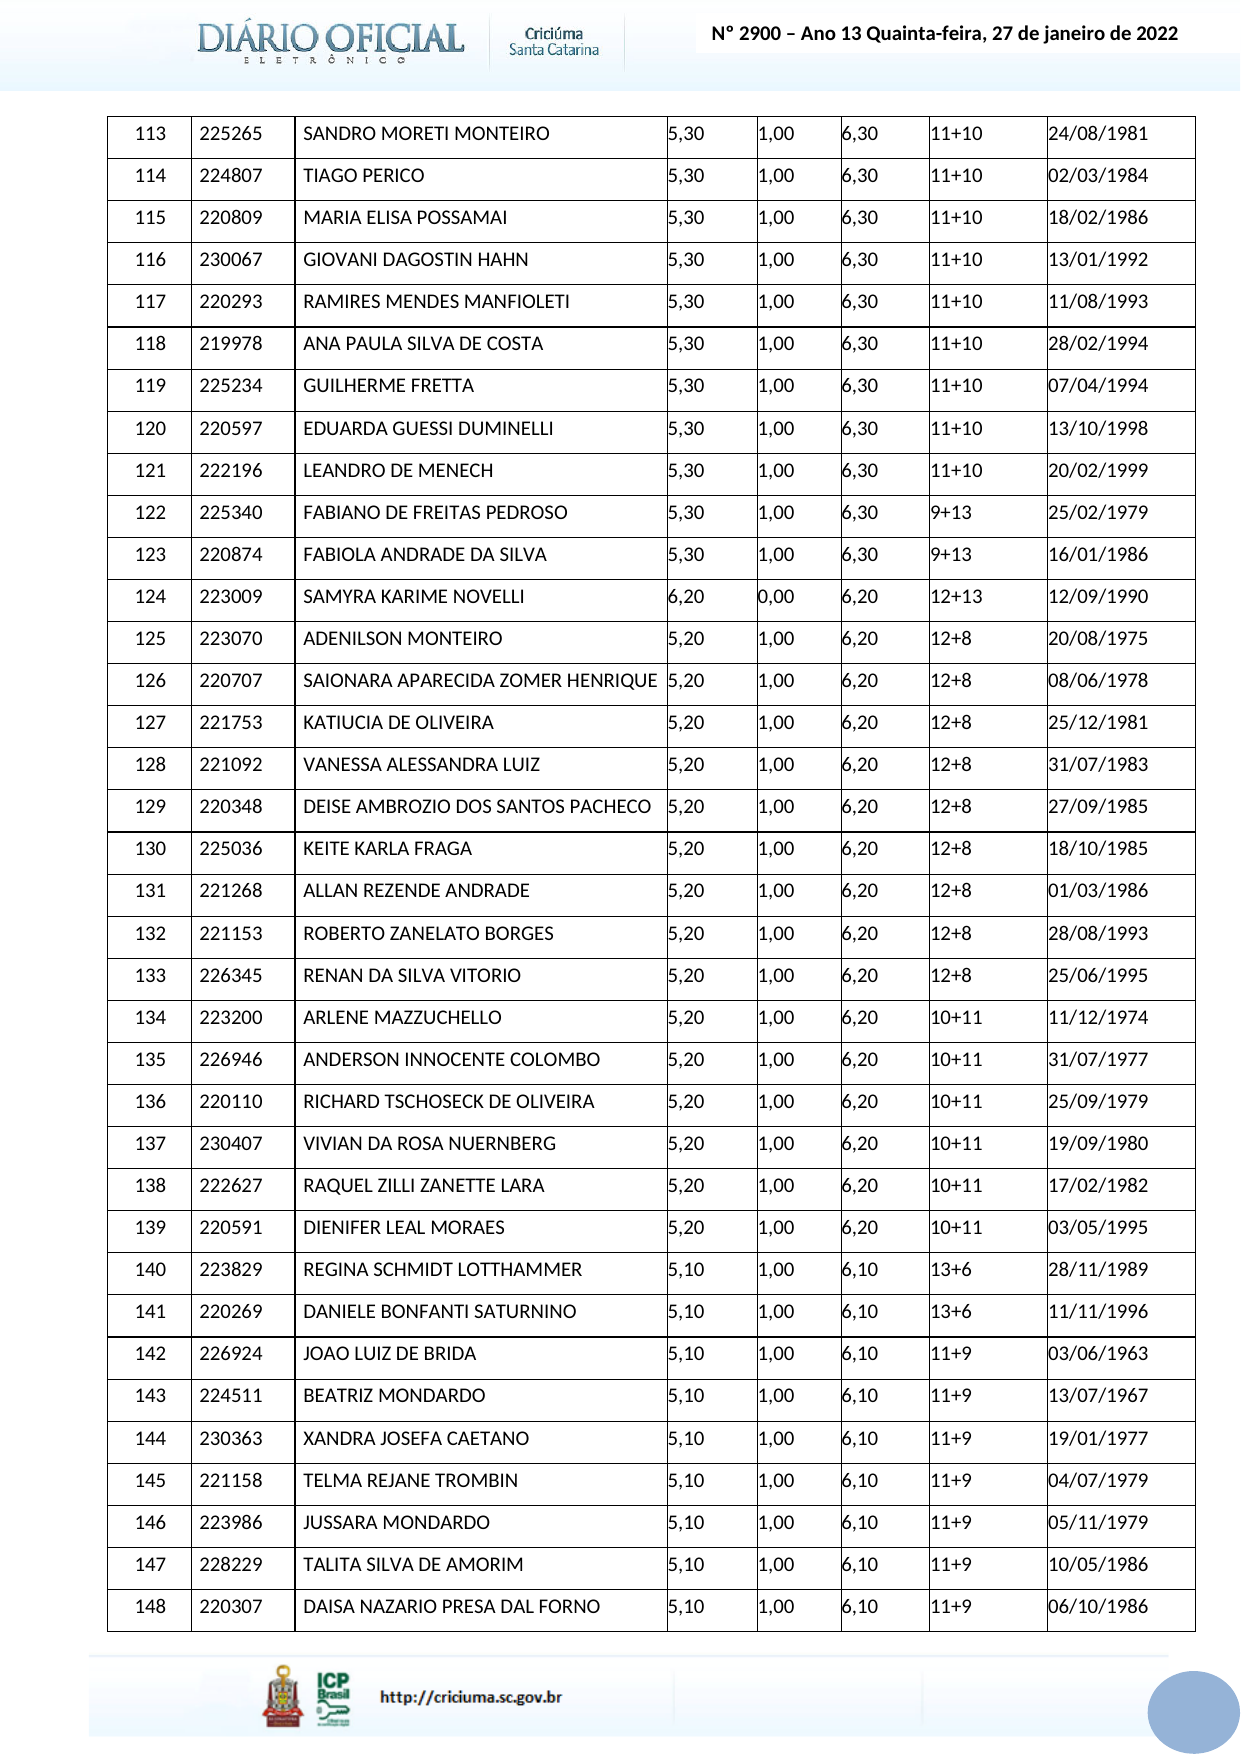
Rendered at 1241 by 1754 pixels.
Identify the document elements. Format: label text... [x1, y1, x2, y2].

table_cell 113 [108, 117, 191, 158]
table_cell 1,00 [758, 1338, 841, 1378]
table_cell 6,20 [842, 1127, 929, 1168]
table_cell 223070 [192, 622, 294, 663]
table_cell 03/05/1995 [1048, 1211, 1195, 1252]
table_cell 6,10 [842, 1590, 929, 1631]
table_cell SANDRO MORETI MONTEIRO [296, 117, 667, 158]
table_cell 5,20 [668, 959, 757, 1000]
table_cell 6,10 [842, 1464, 929, 1505]
table_cell 11/12/1974 [1048, 1001, 1195, 1042]
table_cell KATIUCIA DE OLIVEIRA [296, 706, 667, 747]
table_cell 6,10 [842, 1422, 929, 1463]
table_cell 13+6 [930, 1295, 1047, 1336]
table_cell 221092 [192, 748, 294, 789]
table_cell 02/03/1984 [1048, 159, 1195, 200]
table_cell 11+10 [930, 201, 1047, 242]
table_cell 220348 [192, 790, 294, 831]
table_cell 5,20 [668, 1001, 757, 1042]
table_cell 5,20 [668, 1169, 757, 1210]
table_cell 17/02/1982 [1048, 1169, 1195, 1210]
table_cell 5,30 [668, 412, 757, 453]
table_cell 223829 [192, 1253, 294, 1294]
table_cell 11+10 [930, 117, 1047, 158]
table_cell 28/08/1993 [1048, 917, 1195, 958]
table_cell 1,00 [758, 285, 841, 326]
table_cell FABIOLA ANDRADE DA SILVA [296, 538, 667, 579]
table_cell 5,30 [668, 243, 757, 284]
table_cell 11/08/1993 [1048, 285, 1195, 326]
table_cell 12+8 [930, 622, 1047, 663]
table_cell 11+9 [930, 1464, 1047, 1505]
table_cell 222627 [192, 1169, 294, 1210]
table_cell 9+13 [930, 538, 1047, 579]
table_cell GIOVANI DAGOSTIN HAHN [296, 243, 667, 284]
table_cell 130 [108, 833, 191, 873]
table_cell 220293 [192, 285, 294, 326]
table_cell 223200 [192, 1001, 294, 1042]
table_cell 220597 [192, 412, 294, 453]
table_cell 12+8 [930, 664, 1047, 705]
table_cell 5,20 [668, 917, 757, 958]
table_cell SAMYRA KARIME NOVELLI [296, 580, 667, 621]
table_cell 05/11/1979 [1048, 1506, 1195, 1547]
table_cell 19/01/1977 [1048, 1422, 1195, 1463]
table_cell 125 [108, 622, 191, 663]
table_cell 6,20 [842, 1169, 929, 1210]
table_cell 6,30 [842, 454, 929, 495]
table_cell 10+11 [930, 1211, 1047, 1252]
table_cell 28/11/1989 [1048, 1253, 1195, 1294]
table_cell 225036 [192, 833, 294, 873]
table_cell 0,00 [758, 580, 841, 621]
table_cell 131 [108, 875, 191, 916]
table_cell 135 [108, 1043, 191, 1084]
table_cell 132 [108, 917, 191, 958]
table_cell 1,00 [758, 1085, 841, 1126]
table_cell 6,20 [842, 833, 929, 873]
table_cell EDUARDA GUESSI DUMINELLI [296, 412, 667, 453]
table_cell 1,00 [758, 706, 841, 747]
table_cell 220269 [192, 1295, 294, 1336]
table_cell 139 [108, 1211, 191, 1252]
table_cell 230067 [192, 243, 294, 284]
table_cell 1,00 [758, 538, 841, 579]
table_cell 9+13 [930, 496, 1047, 537]
table_cell 12+8 [930, 833, 1047, 873]
table_cell 6,30 [842, 496, 929, 537]
table_cell 118 [108, 328, 191, 368]
table_cell 10+11 [930, 1169, 1047, 1210]
table_cell ARLENE MAZZUCHELLO [296, 1001, 667, 1042]
table_cell 5,30 [668, 496, 757, 537]
table_cell 136 [108, 1085, 191, 1126]
table_cell 1,00 [758, 622, 841, 663]
table_cell 6,20 [668, 580, 757, 621]
table_cell ALLAN REZENDE ANDRADE [296, 875, 667, 916]
table_cell 1,00 [758, 790, 841, 831]
table_cell 5,10 [668, 1506, 757, 1547]
table_cell 1,00 [758, 1211, 841, 1252]
table_cell 5,10 [668, 1464, 757, 1505]
table_cell 13/01/1992 [1048, 243, 1195, 284]
table_cell RICHARD TSCHOSECK DE OLIVEIRA [296, 1085, 667, 1126]
table_cell 230407 [192, 1127, 294, 1168]
table_cell 6,20 [842, 622, 929, 663]
table_cell GUILHERME FRETTA [296, 370, 667, 411]
table_cell 221153 [192, 917, 294, 958]
table_cell 10/05/1986 [1048, 1548, 1195, 1589]
table_cell 115 [108, 201, 191, 242]
table_cell 19/09/1980 [1048, 1127, 1195, 1168]
table_cell LEANDRO DE MENECH [296, 454, 667, 495]
table_cell 223009 [192, 580, 294, 621]
table_cell 1,00 [758, 959, 841, 1000]
table_cell XANDRA JOSEFA CAETANO [296, 1422, 667, 1463]
table_cell 28/02/1994 [1048, 328, 1195, 368]
table_cell 219978 [192, 328, 294, 368]
table_cell 220591 [192, 1211, 294, 1252]
table_cell 127 [108, 706, 191, 747]
table_cell 6,20 [842, 875, 929, 916]
table_cell 6,10 [842, 1253, 929, 1294]
table_cell 6,30 [842, 328, 929, 368]
table_cell MARIA ELISA POSSAMAI [296, 201, 667, 242]
table_cell 12+8 [930, 875, 1047, 916]
table_cell 13+6 [930, 1253, 1047, 1294]
table_cell 5,10 [668, 1590, 757, 1631]
table_cell 5,10 [668, 1295, 757, 1336]
table_cell 5,20 [668, 875, 757, 916]
table_cell 12+8 [930, 959, 1047, 1000]
table_cell 1,00 [758, 328, 841, 368]
table_cell 1,00 [758, 833, 841, 873]
table_cell 6,10 [842, 1338, 929, 1378]
table_cell 5,30 [668, 117, 757, 158]
table_cell KEITE KARLA FRAGA [296, 833, 667, 873]
table_cell 129 [108, 790, 191, 831]
table_cell 230363 [192, 1422, 294, 1463]
table_cell 12+13 [930, 580, 1047, 621]
table_cell 122 [108, 496, 191, 537]
table_cell 1,00 [758, 875, 841, 916]
table_cell 18/10/1985 [1048, 833, 1195, 873]
table_cell 1,00 [758, 664, 841, 705]
table_cell 25/12/1981 [1048, 706, 1195, 747]
table_cell 13/07/1967 [1048, 1380, 1195, 1421]
table_cell 5,10 [668, 1422, 757, 1463]
table_cell 5,30 [668, 159, 757, 200]
table_cell 5,20 [668, 833, 757, 873]
table_cell SAIONARA APARECIDA ZOMER HENRIQUE [296, 664, 667, 705]
table_cell 5,20 [668, 1043, 757, 1084]
table_cell 11+10 [930, 285, 1047, 326]
table_cell 133 [108, 959, 191, 1000]
table_cell 11+9 [930, 1590, 1047, 1631]
table_cell 224807 [192, 159, 294, 200]
table_cell 11+10 [930, 243, 1047, 284]
table_cell 11+9 [930, 1548, 1047, 1589]
table_cell 25/09/1979 [1048, 1085, 1195, 1126]
table_cell 126 [108, 664, 191, 705]
table_cell 11+9 [930, 1338, 1047, 1378]
table_cell 1,00 [758, 159, 841, 200]
table_cell 6,30 [842, 159, 929, 200]
table_cell 1,00 [758, 1001, 841, 1042]
table_cell 5,20 [668, 664, 757, 705]
table_cell REGINA SCHMIDT LOTTHAMMER [296, 1253, 667, 1294]
table_cell 147 [108, 1548, 191, 1589]
table_cell 1,00 [758, 243, 841, 284]
table_cell 10+11 [930, 1001, 1047, 1042]
table_cell 1,00 [758, 412, 841, 453]
table_cell ANDERSON INNOCENTE COLOMBO [296, 1043, 667, 1084]
table_cell 1,00 [758, 1464, 841, 1505]
table_cell 1,00 [758, 201, 841, 242]
table_cell 6,30 [842, 243, 929, 284]
table_cell 1,00 [758, 1590, 841, 1631]
table_cell 6,20 [842, 1211, 929, 1252]
table_cell 6,10 [842, 1548, 929, 1589]
table_cell ADENILSON MONTEIRO [296, 622, 667, 663]
table_cell 228229 [192, 1548, 294, 1589]
table_cell 220874 [192, 538, 294, 579]
table_cell ROBERTO ZANELATO BORGES [296, 917, 667, 958]
table_cell 220307 [192, 1590, 294, 1631]
table_cell 120 [108, 412, 191, 453]
table_cell 5,30 [668, 201, 757, 242]
table_cell 121 [108, 454, 191, 495]
table_cell 141 [108, 1295, 191, 1336]
table_cell 5,20 [668, 748, 757, 789]
table_cell 144 [108, 1422, 191, 1463]
table_cell 16/01/1986 [1048, 538, 1195, 579]
table_cell 03/06/1963 [1048, 1338, 1195, 1378]
table_cell 5,20 [668, 1211, 757, 1252]
table_cell 6,20 [842, 580, 929, 621]
table_cell 134 [108, 1001, 191, 1042]
table_cell 220707 [192, 664, 294, 705]
table_cell 11+9 [930, 1506, 1047, 1547]
table_cell 220809 [192, 201, 294, 242]
table_cell 24/08/1981 [1048, 117, 1195, 158]
table_cell 128 [108, 748, 191, 789]
table_cell 5,10 [668, 1253, 757, 1294]
table_cell 5,20 [668, 706, 757, 747]
table_cell 06/10/1986 [1048, 1590, 1195, 1631]
table_cell 5,20 [668, 790, 757, 831]
table_cell 6,30 [842, 117, 929, 158]
table_cell 225265 [192, 117, 294, 158]
table_cell 6,20 [842, 1001, 929, 1042]
table_cell DIENIFER LEAL MORAES [296, 1211, 667, 1252]
table_cell BEATRIZ MONDARDO [296, 1380, 667, 1421]
table_cell 1,00 [758, 454, 841, 495]
table_cell 5,10 [668, 1548, 757, 1589]
table_cell 5,30 [668, 328, 757, 368]
table_cell 145 [108, 1464, 191, 1505]
table_cell 119 [108, 370, 191, 411]
table_cell 6,20 [842, 959, 929, 1000]
table_cell 6,30 [842, 285, 929, 326]
table_cell 5,20 [668, 622, 757, 663]
table_cell 6,10 [842, 1295, 929, 1336]
table_cell 140 [108, 1253, 191, 1294]
table_cell 11+9 [930, 1422, 1047, 1463]
table_cell 1,00 [758, 748, 841, 789]
table_cell JOAO LUIZ DE BRIDA [296, 1338, 667, 1378]
table_cell 6,30 [842, 201, 929, 242]
table_cell 6,30 [842, 538, 929, 579]
table_cell 13/10/1998 [1048, 412, 1195, 453]
table_cell RENAN DA SILVA VITORIO [296, 959, 667, 1000]
table_cell 138 [108, 1169, 191, 1210]
table_cell 11+10 [930, 454, 1047, 495]
table_cell 5,20 [668, 1085, 757, 1126]
table_cell 223986 [192, 1506, 294, 1547]
table_cell 1,00 [758, 1169, 841, 1210]
table_cell 11/11/1996 [1048, 1295, 1195, 1336]
table_cell 6,20 [842, 917, 929, 958]
table_cell 04/07/1979 [1048, 1464, 1195, 1505]
table_cell 12+8 [930, 790, 1047, 831]
table_cell 1,00 [758, 1295, 841, 1336]
table_cell 6,20 [842, 706, 929, 747]
table_cell 25/02/1979 [1048, 496, 1195, 537]
table_cell 31/07/1983 [1048, 748, 1195, 789]
table_cell 220110 [192, 1085, 294, 1126]
table_cell 5,30 [668, 285, 757, 326]
table_cell 117 [108, 285, 191, 326]
table_cell 6,20 [842, 790, 929, 831]
table_cell 5,30 [668, 454, 757, 495]
table_cell 124 [108, 580, 191, 621]
table_cell 5,10 [668, 1338, 757, 1378]
table_cell RAMIRES MENDES MANFIOLETI [296, 285, 667, 326]
table_cell 222196 [192, 454, 294, 495]
table_cell 116 [108, 243, 191, 284]
table_cell 1,00 [758, 1127, 841, 1168]
table_cell 31/07/1977 [1048, 1043, 1195, 1084]
table_cell 226946 [192, 1043, 294, 1084]
table_cell TIAGO PERICO [296, 159, 667, 200]
table_cell 27/09/1985 [1048, 790, 1195, 831]
table_cell 12+8 [930, 748, 1047, 789]
table_cell TALITA SILVA DE AMORIM [296, 1548, 667, 1589]
table_cell 226924 [192, 1338, 294, 1378]
table_cell 6,20 [842, 748, 929, 789]
table_cell 25/06/1995 [1048, 959, 1195, 1000]
table_cell 1,00 [758, 117, 841, 158]
table_cell 10+11 [930, 1085, 1047, 1126]
table_cell ANA PAULA SILVA DE COSTA [296, 328, 667, 368]
table_cell 11+10 [930, 328, 1047, 368]
table_cell 6,20 [842, 1085, 929, 1126]
table_cell 11+10 [930, 412, 1047, 453]
table_cell VANESSA ALESSANDRA LUIZ [296, 748, 667, 789]
table_cell 221268 [192, 875, 294, 916]
table_cell 6,20 [842, 664, 929, 705]
table_cell DAISA NAZARIO PRESA DAL FORNO [296, 1590, 667, 1631]
table_cell 143 [108, 1380, 191, 1421]
table_cell 6,30 [842, 370, 929, 411]
table_cell 1,00 [758, 1548, 841, 1589]
table_cell 6,20 [842, 1043, 929, 1084]
table_cell 11+10 [930, 370, 1047, 411]
table_cell 1,00 [758, 917, 841, 958]
table_cell 1,00 [758, 1506, 841, 1547]
table_cell 221753 [192, 706, 294, 747]
table_cell 225340 [192, 496, 294, 537]
table_cell 12/09/1990 [1048, 580, 1195, 621]
table_cell 5,30 [668, 370, 757, 411]
table_cell 142 [108, 1338, 191, 1378]
table_cell 6,10 [842, 1506, 929, 1547]
table_cell 1,00 [758, 1380, 841, 1421]
table_cell 01/03/1986 [1048, 875, 1195, 916]
table_cell 5,20 [668, 1127, 757, 1168]
table_cell JUSSARA MONDARDO [296, 1506, 667, 1547]
table_cell 10+11 [930, 1043, 1047, 1084]
table_cell 148 [108, 1590, 191, 1631]
table_cell 11+10 [930, 159, 1047, 200]
table_cell 20/08/1975 [1048, 622, 1195, 663]
table_cell 1,00 [758, 1422, 841, 1463]
table_cell 114 [108, 159, 191, 200]
table_cell 18/02/1986 [1048, 201, 1195, 242]
table_cell 20/02/1999 [1048, 454, 1195, 495]
table_cell 11+9 [930, 1380, 1047, 1421]
table_cell 12+8 [930, 706, 1047, 747]
table_cell DANIELE BONFANTI SATURNINO [296, 1295, 667, 1336]
table_cell 6,30 [842, 412, 929, 453]
table_cell 08/06/1978 [1048, 664, 1195, 705]
table_cell 123 [108, 538, 191, 579]
table_cell 224511 [192, 1380, 294, 1421]
table_cell 226345 [192, 959, 294, 1000]
table_cell 221158 [192, 1464, 294, 1505]
table_cell 1,00 [758, 1253, 841, 1294]
table_cell 146 [108, 1506, 191, 1547]
table_cell 07/04/1994 [1048, 370, 1195, 411]
table_cell 137 [108, 1127, 191, 1168]
table_cell VIVIAN DA ROSA NUERNBERG [296, 1127, 667, 1168]
table_cell 1,00 [758, 1043, 841, 1084]
table_cell 12+8 [930, 917, 1047, 958]
table_cell 5,10 [668, 1380, 757, 1421]
table_cell DEISE AMBROZIO DOS SANTOS PACHECO [296, 790, 667, 831]
table_cell RAQUEL ZILLI ZANETTE LARA [296, 1169, 667, 1210]
table_cell 1,00 [758, 496, 841, 537]
table_cell 6,10 [842, 1380, 929, 1421]
table_cell FABIANO DE FREITAS PEDROSO [296, 496, 667, 537]
table_cell TELMA REJANE TROMBIN [296, 1464, 667, 1505]
table_cell 5,30 [668, 538, 757, 579]
table_cell 10+11 [930, 1127, 1047, 1168]
table_cell 1,00 [758, 370, 841, 411]
table_cell 225234 [192, 370, 294, 411]
